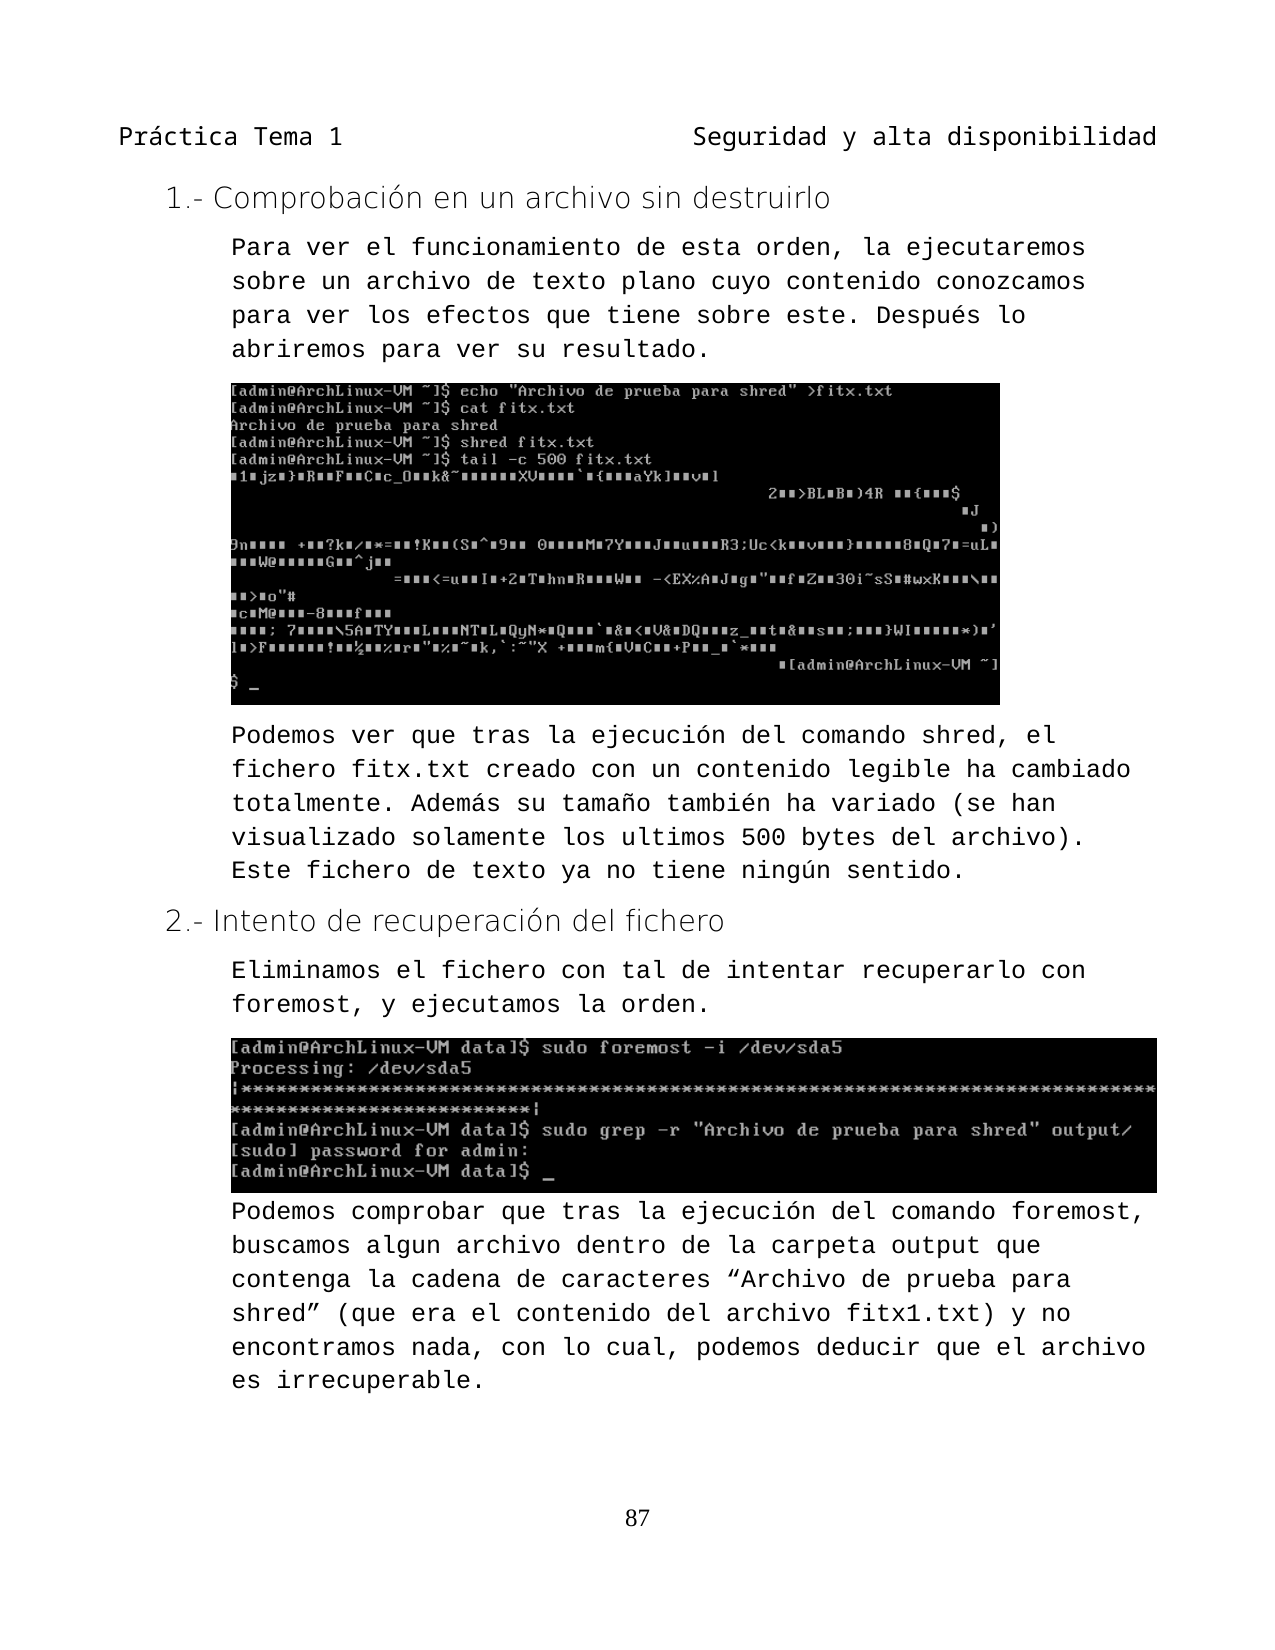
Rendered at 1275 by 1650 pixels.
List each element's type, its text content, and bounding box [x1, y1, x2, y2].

list Intento de recuperación del fichero [156, 904, 1157, 938]
text Podemos comprobar que tras la ejecución del comando foremost, buscamos algun archivo dentro de la carpeta output que contenga la cadena de caracteres “Archivo de prueba para shred” (que era el contenido del archivo fitx1.txt) y no encontramos nada, con lo cual, podemos deducir que el archivo es irrecuperable. [231, 1193, 1157, 1396]
picture [231, 1038, 1157, 1193]
list Comprobación en un archivo sin destruirlo [156, 182, 1157, 216]
text Para ver el funcionamiento de esta orden, la ejecutaremos sobre un archivo de texto plano cuyo contenido conozcamos para ver los efectos que tiene sobre este. Después lo abriremos para ver su resultado. [231, 235, 1157, 365]
picture [231, 383, 1000, 705]
text Podemos ver que tras la ejecución del comando shred, el fichero fitx.txt creado con un contenido legible ha cambiado totalmente. Además su tamaño también ha variado (se han visualizado solamente los ultimos 500 bytes del archivo). Este fichero de texto ya no tiene ningún sentido. [231, 722, 1157, 886]
text Eliminamos el fichero con tal de intentar recuperarlo con foremost, y ejecutamos la orden. [231, 958, 1157, 1020]
